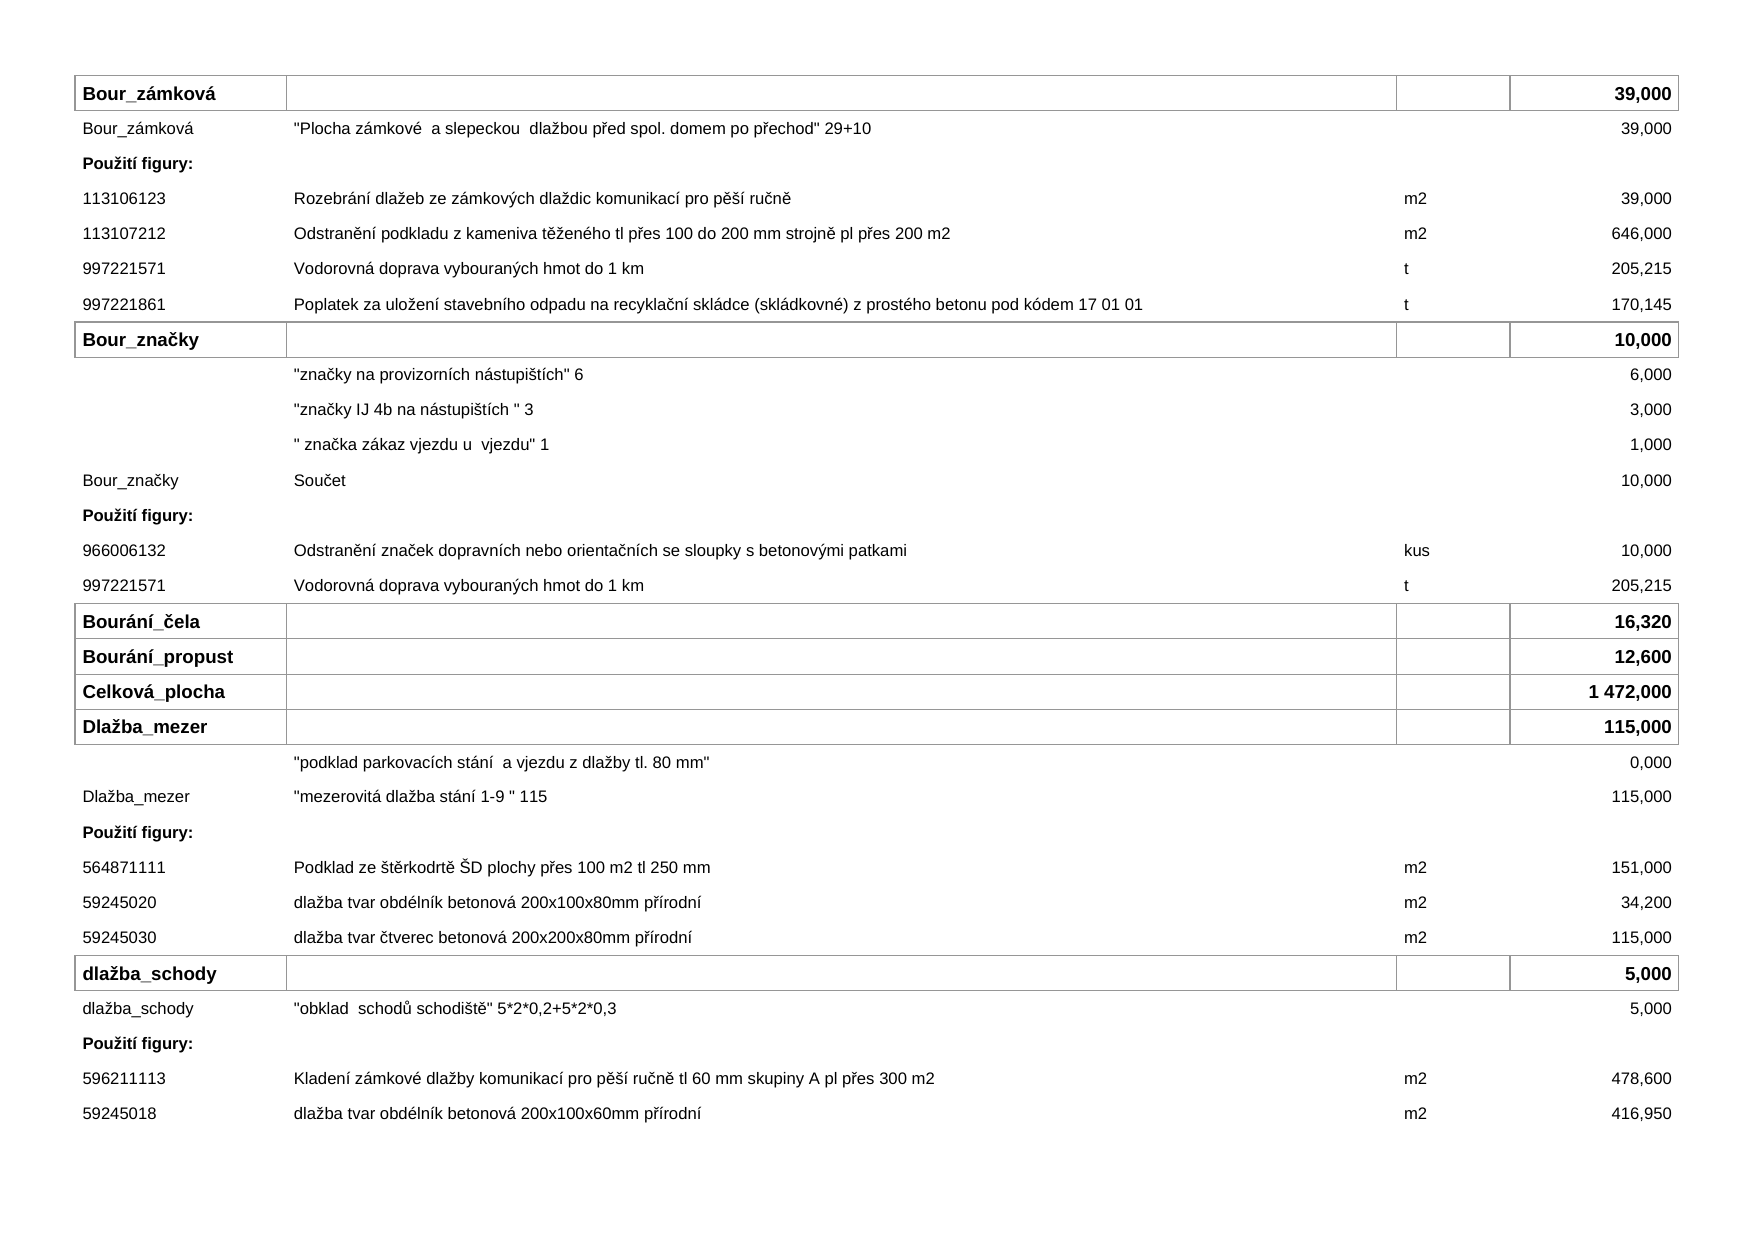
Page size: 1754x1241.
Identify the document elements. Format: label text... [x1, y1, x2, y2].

table_cell 205,215 [1510, 568, 1679, 603]
table_cell [1397, 639, 1509, 673]
table_cell [75, 427, 286, 462]
table_cell 3,000 [1510, 392, 1679, 427]
table_cell 115,000 [1511, 710, 1678, 744]
table_cell "značky na provizorních nástupištích" 6 [286, 358, 1397, 392]
table_cell "značky IJ 4b na nástupištích " 3 [286, 392, 1397, 427]
table_cell Dlažba_mezer [75, 779, 286, 814]
table_cell 997221571 [75, 251, 286, 286]
table_cell [287, 76, 1396, 110]
table_cell [75, 745, 286, 779]
table_cell 39,000 [1510, 181, 1679, 216]
table_cell [286, 145, 1397, 181]
table_cell [286, 498, 1397, 533]
table_cell Použití figury: [75, 1026, 286, 1061]
table_cell 115,000 [1510, 920, 1679, 955]
table_cell Součet [286, 462, 1397, 497]
table_cell 59245020 [75, 885, 286, 920]
table_cell 564871111 [75, 850, 286, 885]
table_cell [1510, 498, 1679, 533]
table_cell [287, 323, 1396, 357]
table_cell m2 [1397, 1096, 1510, 1131]
table_cell [1397, 991, 1510, 1026]
table_cell Použití figury: [75, 145, 286, 181]
table_cell [1397, 956, 1509, 990]
table_cell m2 [1397, 850, 1510, 885]
table_cell 113107212 [75, 216, 286, 251]
table_cell Použití figury: [75, 814, 286, 849]
table_cell Bour_zámková [76, 76, 286, 110]
table_cell 1 472,000 [1511, 675, 1678, 709]
table_cell [1397, 779, 1510, 814]
table_cell 151,000 [1510, 850, 1679, 885]
table_cell [286, 814, 1397, 849]
table_cell [287, 956, 1396, 990]
table_cell 5,000 [1511, 956, 1678, 990]
table_cell 0,000 [1510, 745, 1679, 779]
table_cell "mezerovitá dlažba stání 1-9 " 115 [286, 779, 1397, 814]
table_cell m2 [1397, 181, 1510, 216]
table_cell Použití figury: [75, 498, 286, 533]
table_cell [1397, 745, 1510, 779]
table_cell 5,000 [1510, 991, 1679, 1026]
table_cell 12,600 [1511, 639, 1678, 673]
table_cell 59245018 [75, 1096, 286, 1131]
table_cell 39,000 [1510, 111, 1679, 145]
table_cell m2 [1397, 920, 1510, 955]
table_cell 113106123 [75, 181, 286, 216]
table_cell m2 [1397, 885, 1510, 920]
table_cell [1397, 392, 1510, 427]
table_cell 115,000 [1510, 779, 1679, 814]
table_cell 39,000 [1511, 76, 1678, 110]
table_cell [1397, 498, 1510, 533]
table_cell [286, 1026, 1397, 1061]
table_cell [1397, 675, 1509, 709]
table_cell [1397, 358, 1510, 392]
table_cell [1397, 76, 1509, 110]
table_cell [1397, 462, 1510, 497]
table_cell "obklad schodů schodiště" 5*2*0,2+5*2*0,3 [286, 991, 1397, 1026]
table_cell [1397, 145, 1510, 181]
table_cell dlažba tvar obdélník betonová 200x100x80mm přírodní [286, 885, 1397, 920]
table_cell dlažba_schody [76, 956, 286, 990]
table_cell 997221861 [75, 286, 286, 321]
table_cell dlažba tvar obdélník betonová 200x100x60mm přírodní [286, 1096, 1397, 1131]
table_cell 34,200 [1510, 885, 1679, 920]
table_cell [1397, 111, 1510, 145]
table_cell Bour_značky [76, 323, 286, 357]
table_cell [1510, 145, 1679, 181]
table_cell [1510, 814, 1679, 849]
table_cell m2 [1397, 1061, 1510, 1096]
table_cell [1397, 1026, 1510, 1061]
table_cell 205,215 [1510, 251, 1679, 286]
table_cell [1397, 323, 1509, 357]
table_cell m2 [1397, 216, 1510, 251]
table_cell Poplatek za uložení stavebního odpadu na recyklační skládce (skládkovné) z prostého betonu pod kódem 17 01 01 [286, 286, 1397, 321]
table_cell [1397, 710, 1509, 744]
table_cell " značka zákaz vjezdu u vjezdu" 1 [286, 427, 1397, 462]
table_cell [287, 639, 1396, 673]
table_cell 1,000 [1510, 427, 1679, 462]
table_cell Celková_plocha [76, 675, 286, 709]
table_cell 997221571 [75, 568, 286, 603]
table_cell "Plocha zámkové a slepeckou dlažbou před spol. domem po přechod" 29+10 [286, 111, 1397, 145]
table_cell 16,320 [1511, 604, 1678, 638]
table_cell Kladení zámkové dlažby komunikací pro pěší ručně tl 60 mm skupiny A pl přes 300 m2 [286, 1061, 1397, 1096]
table_cell [1397, 814, 1510, 849]
table_cell Bour_zámková [75, 111, 286, 145]
table_cell 478,600 [1510, 1061, 1679, 1096]
table_cell dlažba tvar čtverec betonová 200x200x80mm přírodní [286, 920, 1397, 955]
table_cell 966006132 [75, 533, 286, 568]
table_cell 59245030 [75, 920, 286, 955]
table_cell [287, 604, 1396, 638]
table_cell Odstranění podkladu z kameniva těženého tl přes 100 do 200 mm strojně pl přes 200 m2 [286, 216, 1397, 251]
table_cell 416,950 [1510, 1096, 1679, 1131]
table_cell 10,000 [1511, 323, 1678, 357]
table_cell "podklad parkovacích stání a vjezdu z dlažby tl. 80 mm" [286, 745, 1397, 779]
table_cell Vodorovná doprava vybouraných hmot do 1 km [286, 568, 1397, 603]
table_cell Rozebrání dlažeb ze zámkových dlaždic komunikací pro pěší ručně [286, 181, 1397, 216]
table_cell [1510, 1026, 1679, 1061]
table_cell Podklad ze štěrkodrtě ŠD plochy přes 100 m2 tl 250 mm [286, 850, 1397, 885]
table_cell 10,000 [1510, 533, 1679, 568]
table_cell kus [1397, 533, 1510, 568]
table_cell Bourání_propust [76, 639, 286, 673]
table_cell [1397, 427, 1510, 462]
table_cell [75, 358, 286, 392]
table_cell Odstranění značek dopravních nebo orientačních se sloupky s betonovými patkami [286, 533, 1397, 568]
table_cell t [1397, 568, 1510, 603]
table_cell 596211113 [75, 1061, 286, 1096]
table_cell Bourání_čela [76, 604, 286, 638]
table_cell [75, 392, 286, 427]
table_cell Bour_značky [75, 462, 286, 497]
table_cell 6,000 [1510, 358, 1679, 392]
table_cell dlažba_schody [75, 991, 286, 1026]
table_cell [1397, 604, 1509, 638]
table_cell 10,000 [1510, 462, 1679, 497]
table_cell [287, 675, 1396, 709]
table_cell 170,145 [1510, 286, 1679, 321]
table_cell Vodorovná doprava vybouraných hmot do 1 km [286, 251, 1397, 286]
table_cell t [1397, 251, 1510, 286]
table_cell 646,000 [1510, 216, 1679, 251]
table_cell [287, 710, 1396, 744]
table_cell Dlažba_mezer [76, 710, 286, 744]
table_cell t [1397, 286, 1510, 321]
